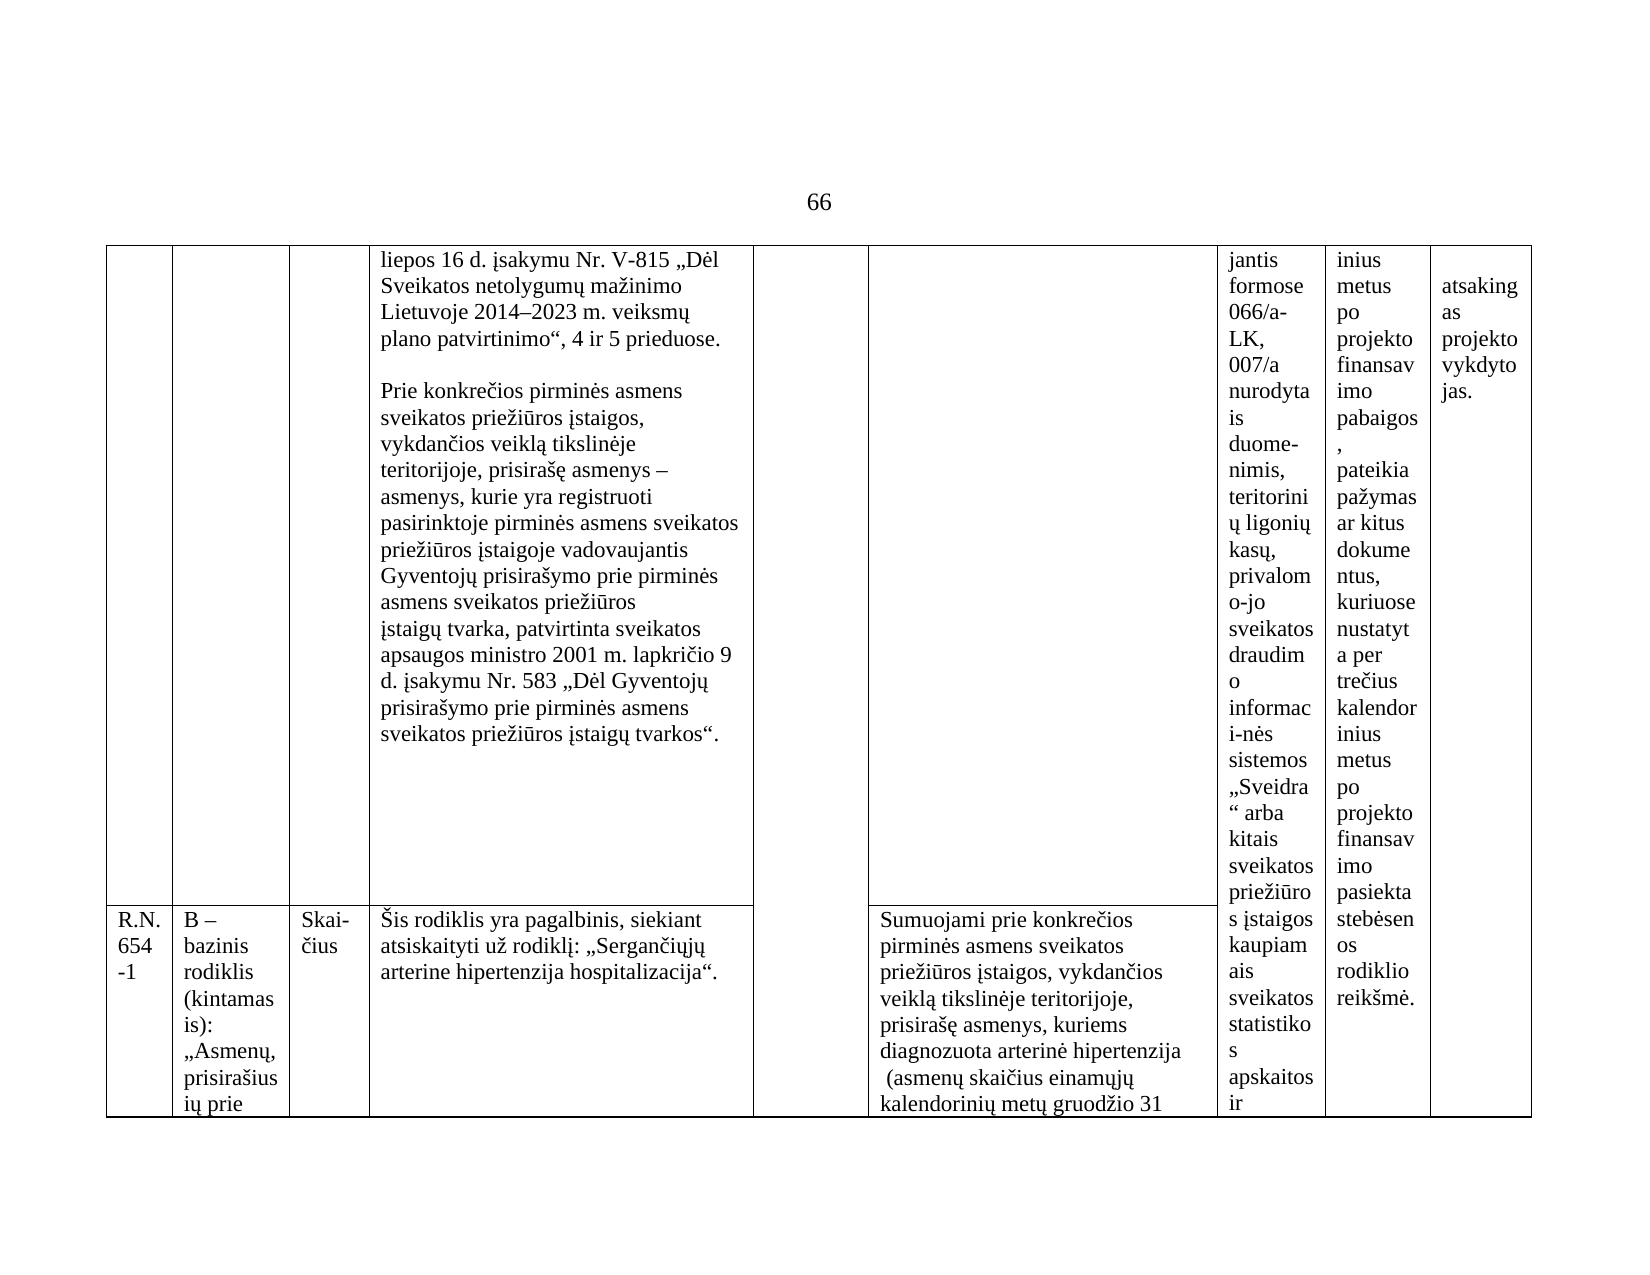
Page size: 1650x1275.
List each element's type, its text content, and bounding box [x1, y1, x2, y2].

table_cell [173, 246, 289, 904]
table_cell Sumuojami prie konkrečios pirminės asmens sveikatos priežiūros įstaigos, vykdančios veiklą tikslinėje teritorijoje, prisirašę asmenys, kuriems diagnozuota arterinė hipertenzija (asmenų skaičius einamųjų kalendorinių metų gruodžio 31 [869, 906, 1217, 1116]
table_cell [290, 246, 369, 904]
table_cell Skai-čius [290, 906, 369, 1116]
table_cell B – bazinis rodiklis (kintamasis): „Asmenų, prisirašiusių prie [173, 906, 289, 1116]
table_cell jantis formose 066/a-LK, 007/a nurodytais duome-nimis, teritorinių ligonių kasų, privalomo-jo sveikatos draudimo informaci-nės sistemos „Sveidra“ arba kitais sveikatos priežiūros įstaigos kaupiamais sveikatos statistikos apskaitos ir [1218, 246, 1325, 1116]
table_cell atsakingas projekto vykdytojas. [1431, 246, 1531, 1116]
table_cell Šis rodiklis yra pagalbinis, siekiant atsiskaityti už rodiklį: „Sergančiųjų arterine hipertenzija hospitalizacija“. [370, 906, 753, 1116]
table_cell [107, 246, 172, 904]
table_cell [754, 246, 868, 1116]
table_cell liepos 16 d. įsakymu Nr. V-815 „Dėl Sveikatos netolygumų mažinimo Lietuvoje 2014–2023 m. veiksmų plano patvirtinimo“, 4 ir 5 prieduose. Prie konkrečios pirminės asmens sveikatos priežiūros įstaigos, vykdančios veiklą tikslinėje teritorijoje, prisirašę asmenys – asmenys, kurie yra registruoti pasirinktoje pirminės asmens sveikatos priežiūros įstaigoje vadovaujantis Gyventojų prisirašymo prie pirminės asmens sveikatos priežiūros įstaigų tvarka, patvirtinta sveikatos apsaugos ministro 2001 m. lapkričio 9 d. įsakymu Nr. 583 „Dėl Gyventojų prisirašymo prie pirminės asmens sveikatos priežiūros įstaigų tvarkos“. [370, 246, 753, 904]
table_cell R.N.654 -1 [107, 906, 172, 1116]
table_cell [869, 246, 1217, 904]
table_cell inius metus po projekto finansavimo pabaigos, pateikia pažymas ar kitus dokumentus, kuriuose nustatyta per trečius kalendorinius metus po projekto finansavimo pasiekta stebėsenos rodiklio reikšmė. [1326, 246, 1430, 1116]
